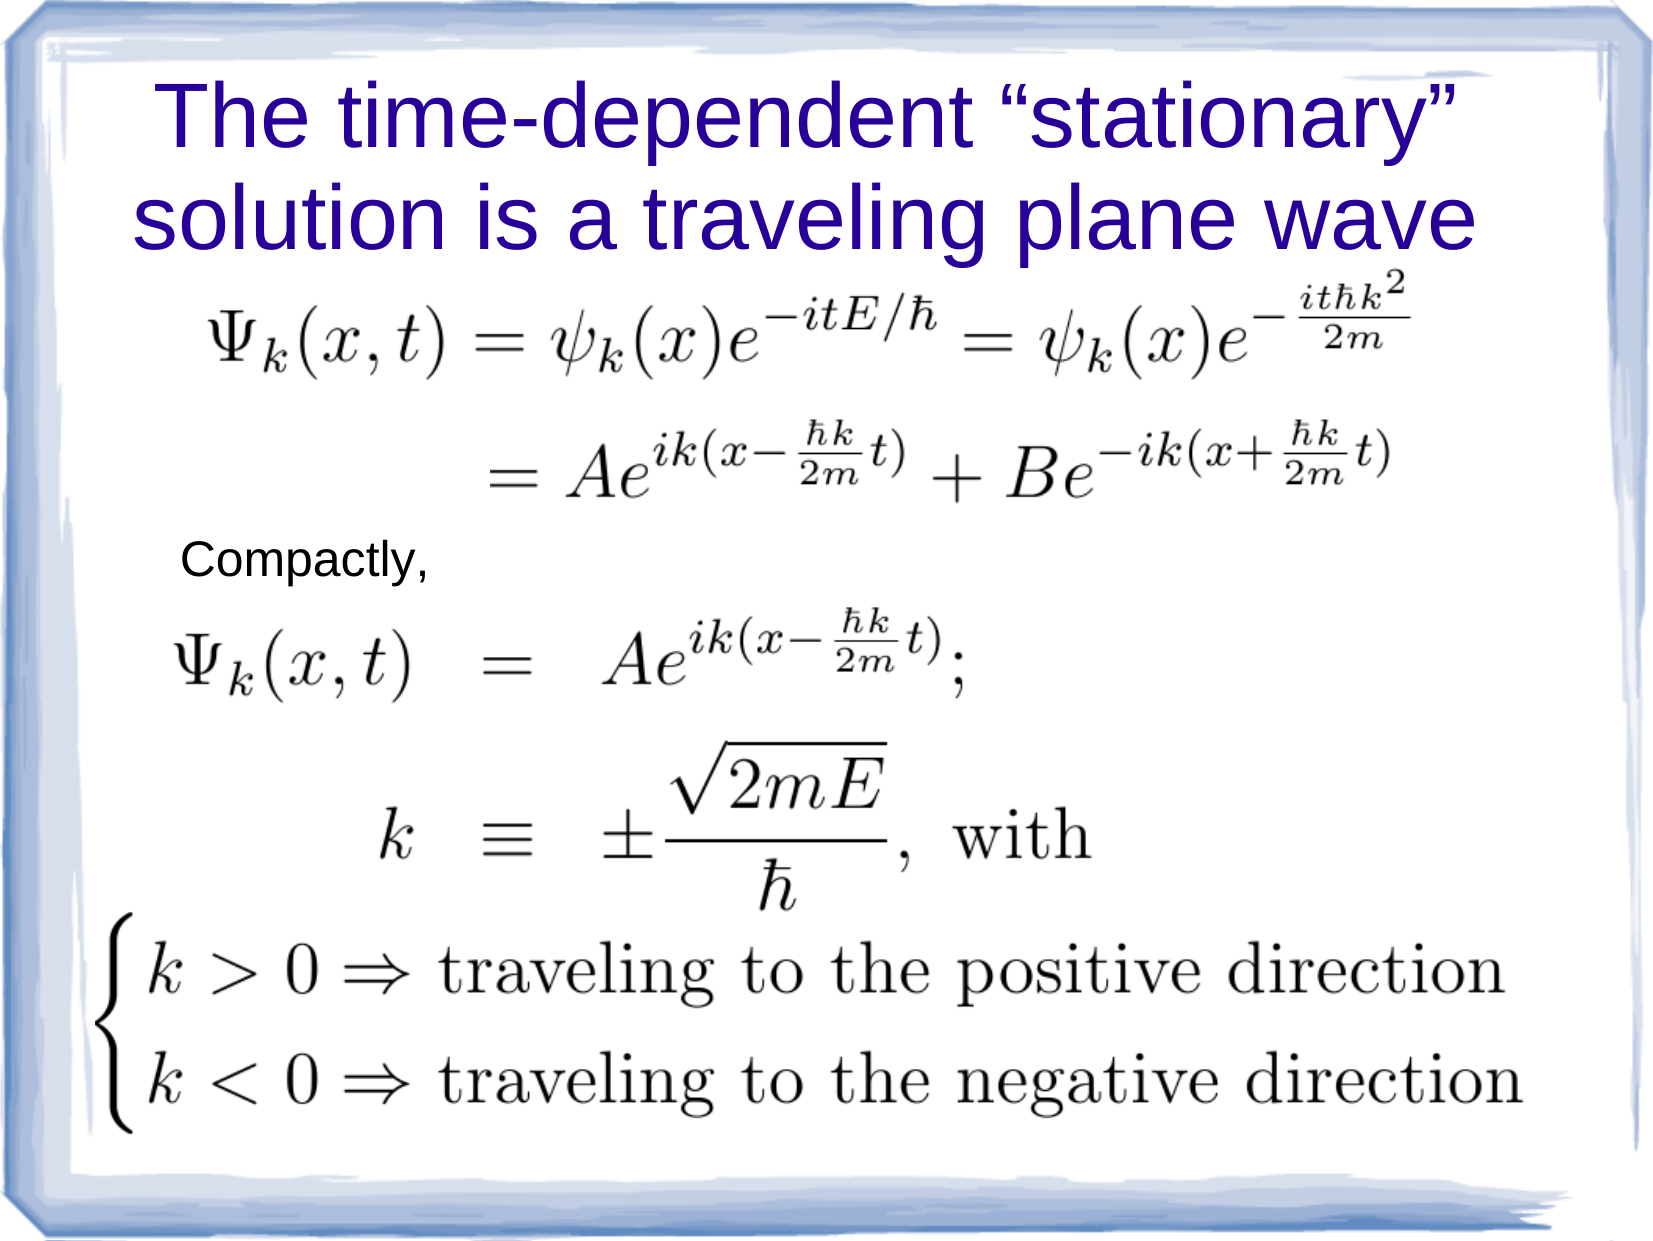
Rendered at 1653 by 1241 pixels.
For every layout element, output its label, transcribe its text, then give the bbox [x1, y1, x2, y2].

title The time-dependent “stationary” solution is a traveling plane wave [67, 59, 1546, 271]
text_box Compactly, [165, 524, 706, 596]
picture [0, 0, 1653, 1241]
